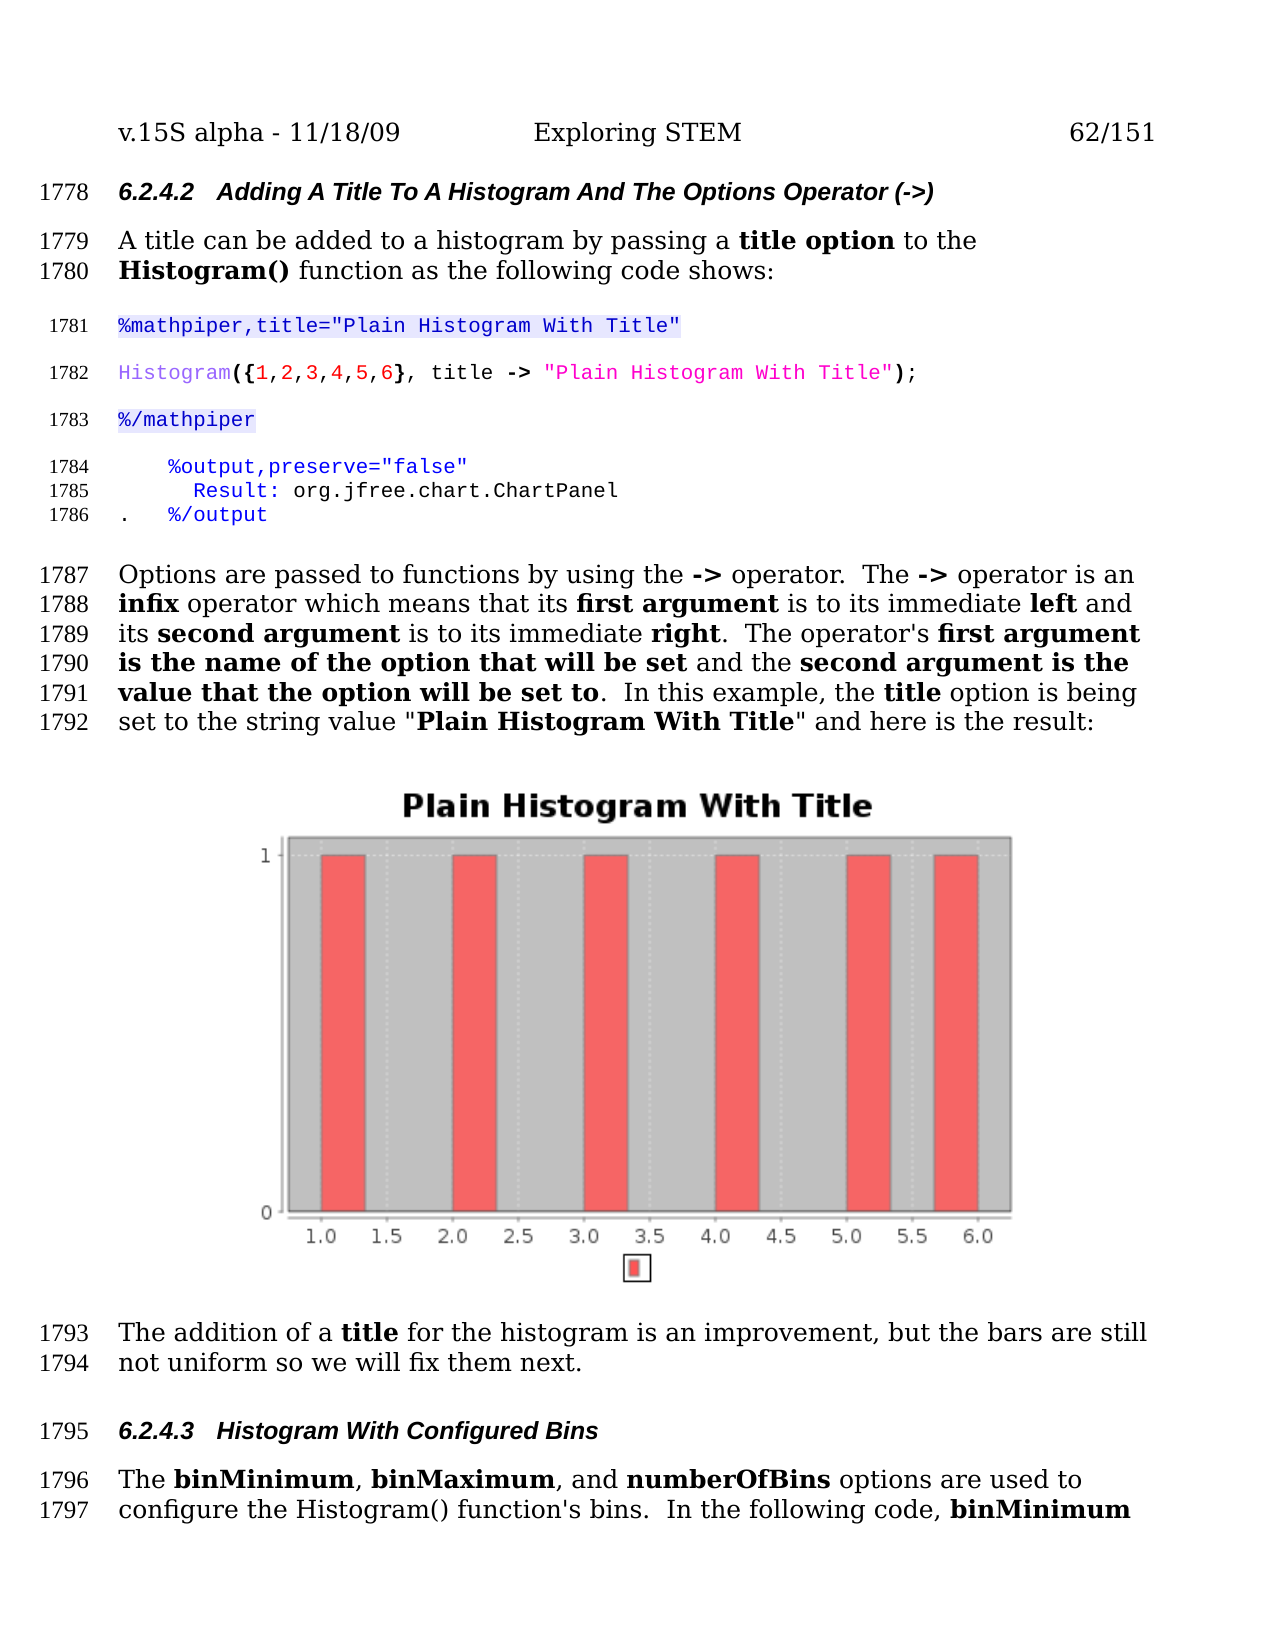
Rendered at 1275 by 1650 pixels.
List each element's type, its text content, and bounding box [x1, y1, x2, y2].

picture [245, 786, 1030, 1284]
text %output,preserve="false" [118, 457, 1157, 480]
text Result: org.jfree.chart.ChartPanel [118, 480, 1157, 504]
text The addition of a title for the histogram is an improvement, but the bars are still not uniform so we will fix them next. [118, 1318, 1157, 1377]
text %/mathpiper [118, 409, 1157, 433]
text Histogram({1,2,3,4,5,6}, title -> "Plain Histogram With Title"); [118, 362, 1157, 386]
subtitle Adding A Title To A Histogram And The Options Operator (->) [118, 177, 1157, 205]
subtitle Histogram With Configured Bins [118, 1416, 1157, 1444]
text The binMinimum, binMaximum, and numberOfBins options are used to configure the Histogram() function's bins. In the following code, binMinimum [118, 1465, 1157, 1524]
text Options are passed to functions by using the -> operator. The -> operator is an infix operator which means that its first argument is to its immediate left and its second argument is to its immediate right. The operator's first argument is the name of the option that will be set and the second argument is the value that the option will be set to. In this example, the title option is being set to the string value "Plain Histogram With Title" and here is the result: [118, 560, 1157, 736]
text . %/output [118, 504, 1157, 527]
text A title can be added to a histogram by passing a title option to the Histogram() function as the following code shows: [118, 226, 1157, 285]
text %mathpiper,title="Plain Histogram With Title" [118, 315, 1157, 338]
